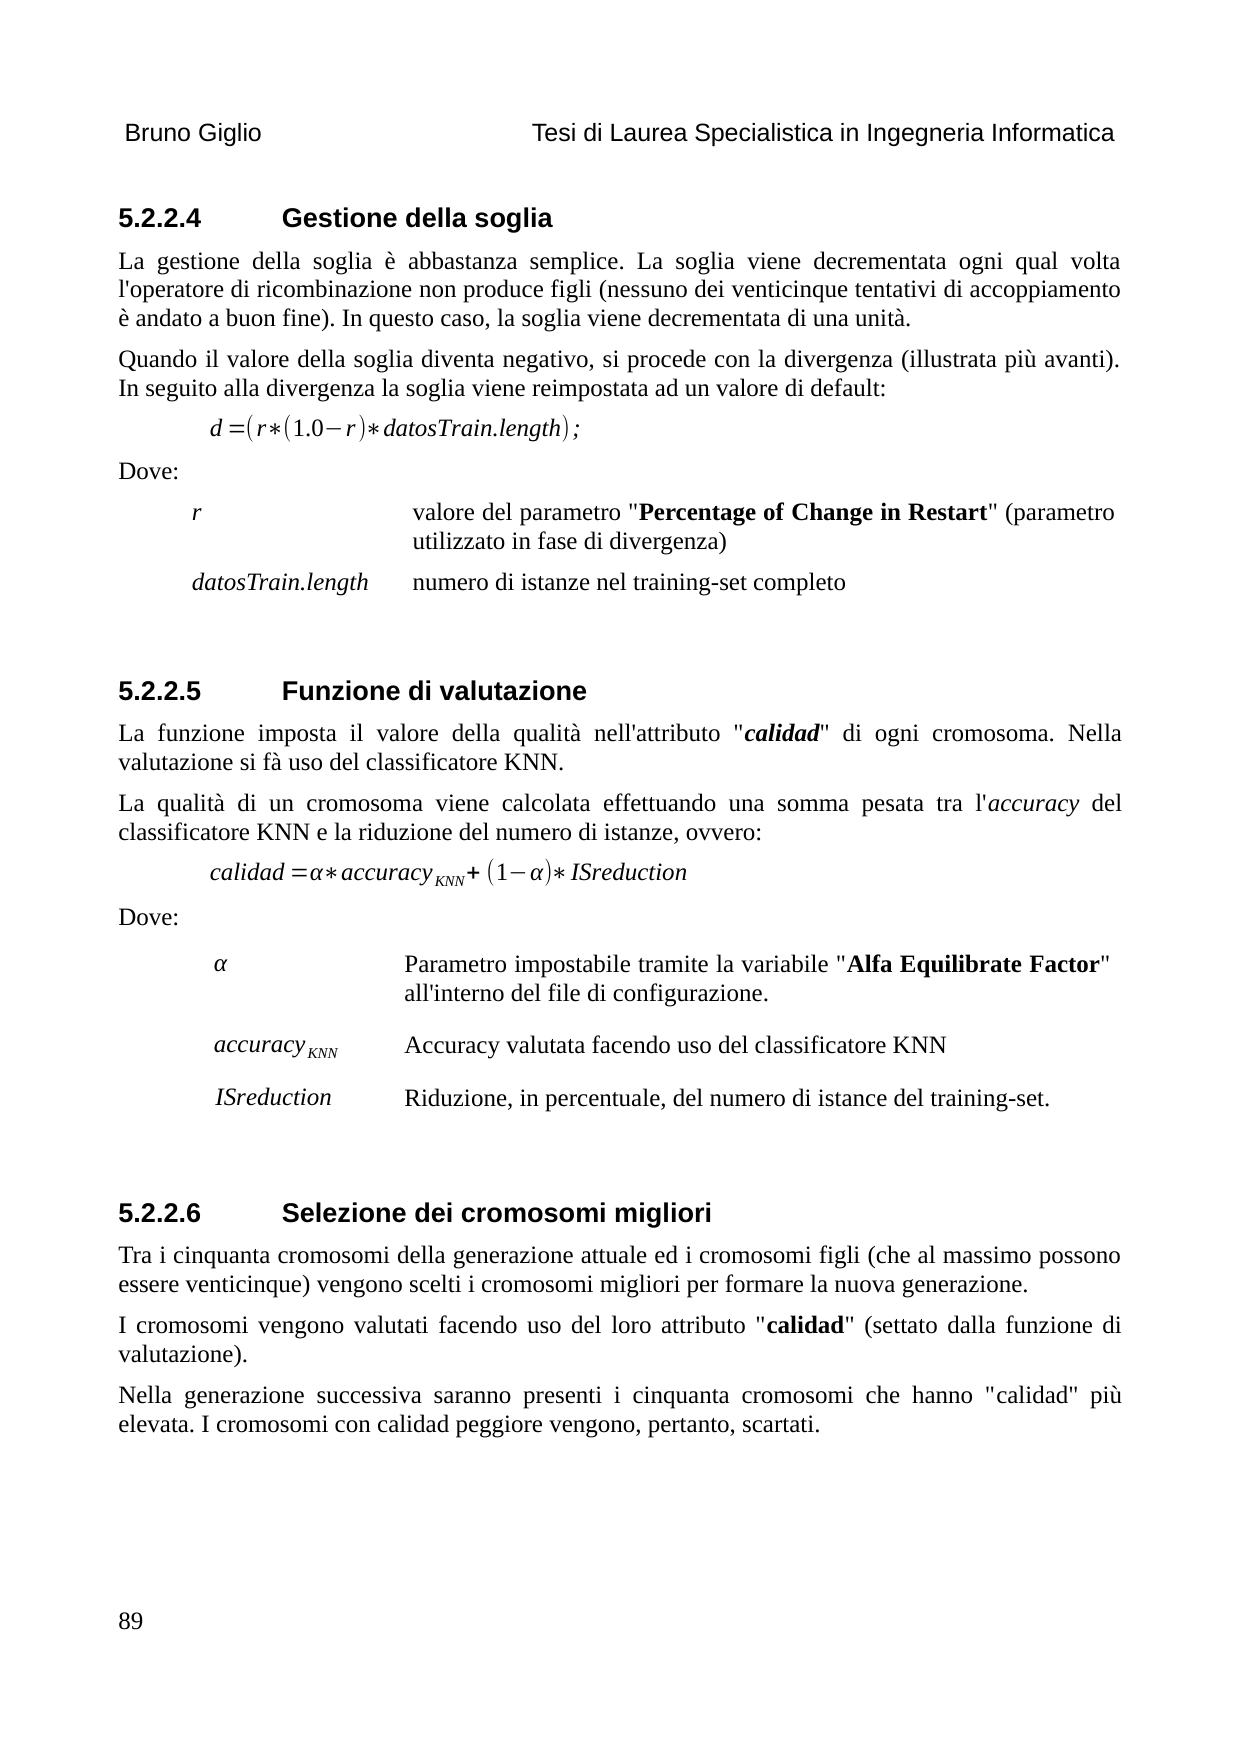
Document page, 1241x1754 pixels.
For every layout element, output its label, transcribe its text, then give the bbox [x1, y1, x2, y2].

subtitle Selezione dei cromosomi migliori [118, 1197, 1122, 1228]
table_header [190, 944, 398, 1025]
text Tra i cinquanta cromosomi della generazione attuale ed i cromosomi figli (che al massimo possono essere venticinque) vengono scelti i cromosomi migliori per formare la nuova generazione. [118, 1240, 1122, 1298]
text I cromosomi vengono valutati facendo uso del loro attributo "calidad" (settato dalla funzione di valutazione). [118, 1310, 1122, 1368]
table_cell Accuracy valutata facendo uso del classificatore KNN [398, 1025, 1116, 1078]
text Quando il valore della soglia diventa negativo, si procede con la divergenza (illustrata più avanti). In seguito alla divergenza la soglia viene reimpostata ad un valore di default: [118, 344, 1122, 402]
table_cell [190, 1025, 398, 1078]
text La gestione della soglia è abbastanza semplice. La soglia viene decrementata ogni qual volta l'operatore di ricombinazione non produce figli (nessuno dei venticinque tentativi di accoppiamento è andato a buon fine). In questo caso, la soglia viene decrementata di una unità. [118, 246, 1122, 332]
text Dove: [118, 902, 1122, 931]
table_header Parametro impostabile tramite la variabile "Alfa Equilibrate Factor" all'interno del file di configurazione. [398, 944, 1116, 1025]
subtitle Gestione della soglia [118, 202, 1122, 233]
subtitle Funzione di valutazione [118, 674, 1122, 706]
text Dove: [118, 456, 1122, 484]
table_cell Riduzione, in percentuale, del numero di istance del training-set. [398, 1078, 1116, 1130]
table_cell [190, 1078, 398, 1130]
text La funzione imposta il valore della qualità nell'attributo "calidad" di ogni cromosoma. Nella valutazione si fà uso del classificatore KNN. [118, 718, 1122, 776]
text La qualità di un cromosoma viene calcolata effettuando una somma pesata tra l'accuracy del classificatore KNN e la riduzione del numero di istanze, ovvero: [118, 788, 1122, 846]
text datosTrain.length numero di istanze nel training-set completo [118, 567, 1122, 596]
text Nella generazione successiva saranno presenti i cinquanta cromosomi che hanno "calidad" più elevata. I cromosomi con calidad peggiore vengono, pertanto, scartati. [118, 1380, 1122, 1438]
text r valore del parametro "Percentage of Change in Restart" (parametro utilizzato in fase di divergenza) [118, 497, 1122, 554]
